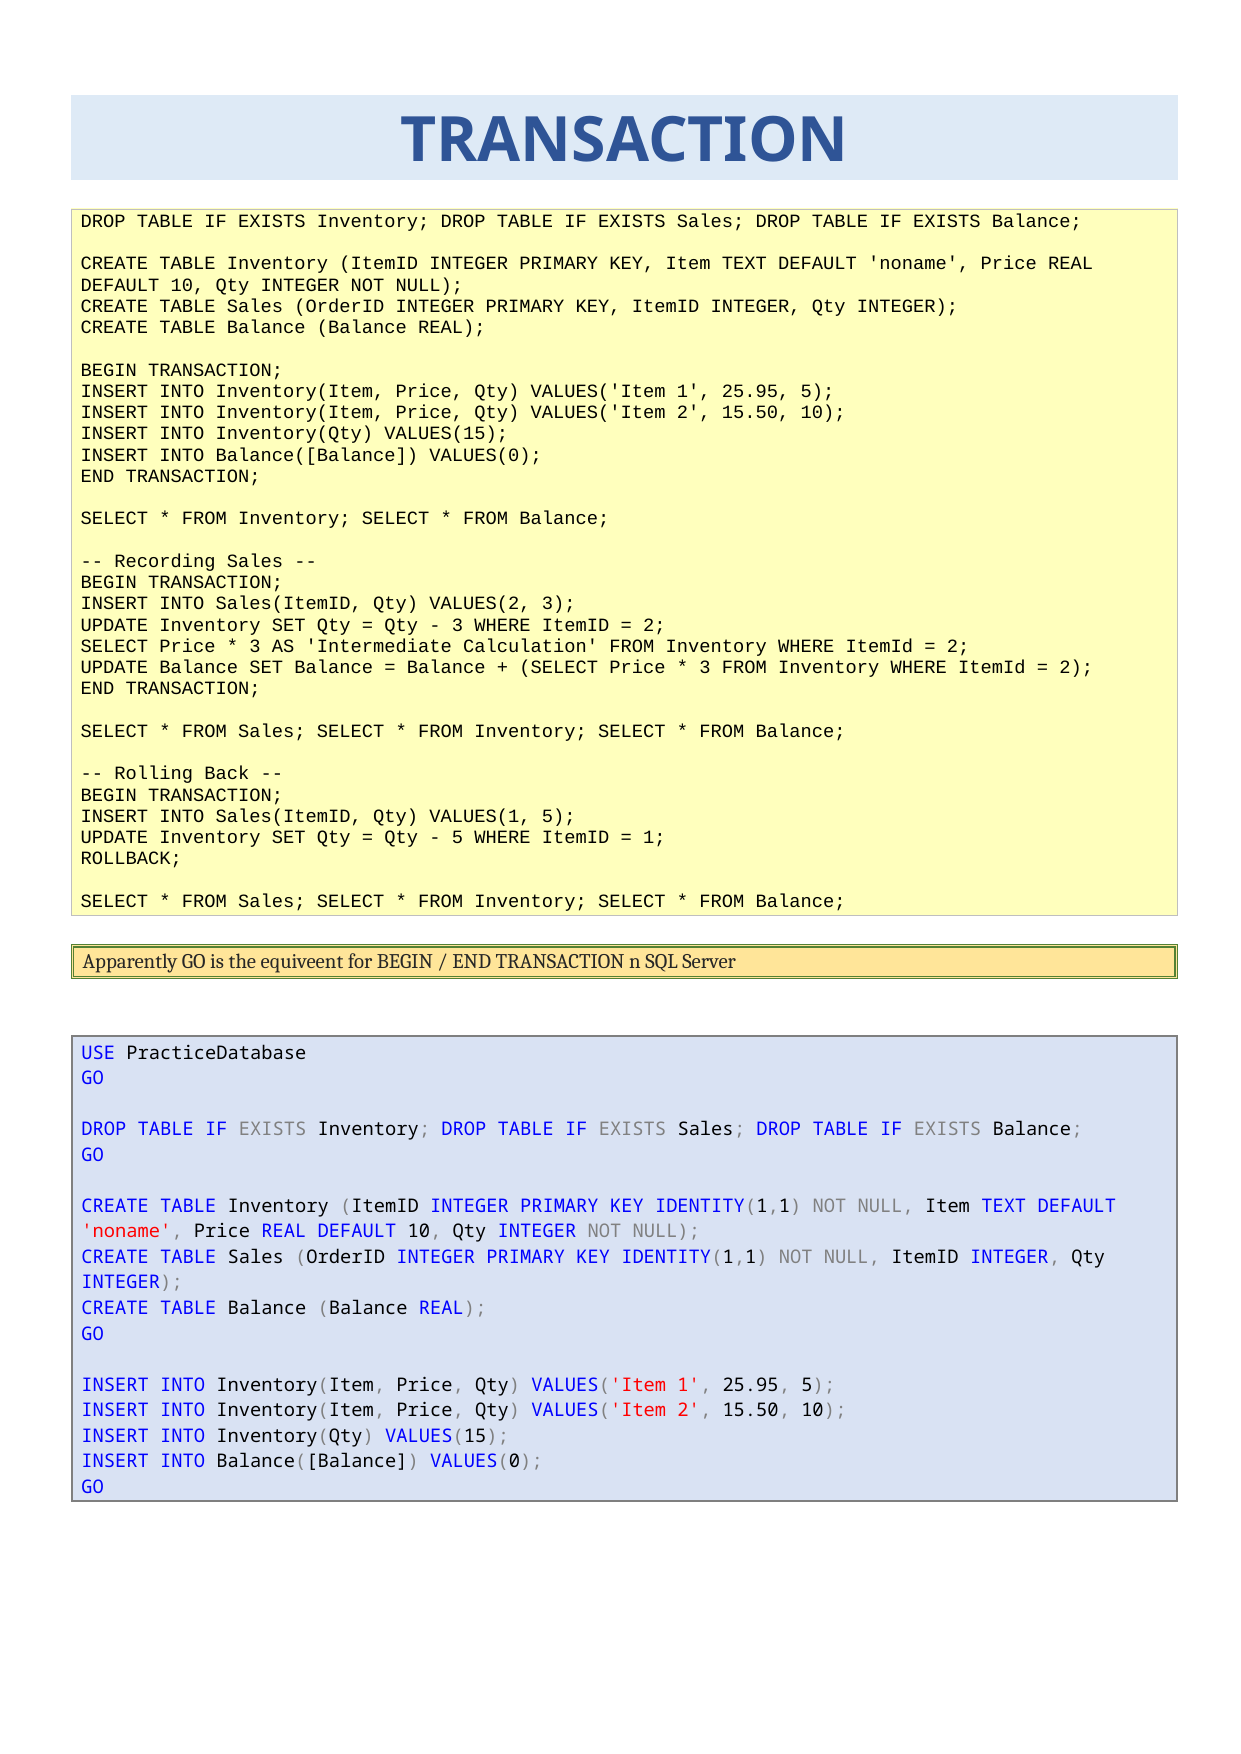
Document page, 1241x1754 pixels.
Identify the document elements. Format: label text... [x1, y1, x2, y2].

text ROLLBACK; [72, 846, 1177, 867]
text -- Recording Sales -- [72, 548, 1177, 570]
text INSERT INTO Inventory(Item, Price, Qty) VALUES('Item 2', 15.50, 10); [72, 400, 1177, 421]
text INSERT INTO Sales(ItemID, Qty) VALUES(1, 5); [72, 803, 1177, 825]
text SELECT Price * 3 AS 'Intermediate Calculation' FROM Inventory WHERE ItemId = 2; [72, 633, 1177, 655]
text GO [73, 1061, 1176, 1086]
text INSERT INTO Balance([Balance]) VALUES(0); [72, 442, 1177, 463]
text SELECT * FROM Sales; SELECT * FROM Inventory; SELECT * FROM Balance; [72, 718, 1177, 740]
text CREATE TABLE Inventory (ItemID INTEGER PRIMARY KEY, Item TEXT DEFAULT 'noname', Price REAL DEFAULT 10, Qty INTEGER NOT NULL); [72, 251, 1177, 293]
text UPDATE Balance SET Balance = Balance + (SELECT Price * 3 FROM Inventory WHERE ItemId = 2); [72, 655, 1177, 676]
text CREATE TABLE Inventory (ItemID INTEGER PRIMARY KEY IDENTITY(1,1) NOT NULL, Item TEXT DEFAULT 'noname', Price REAL DEFAULT 10, Qty INTEGER NOT NULL); [73, 1188, 1176, 1239]
text CREATE TABLE Sales (OrderID INTEGER PRIMARY KEY IDENTITY(1,1) NOT NULL, ItemID INTEGER, Qty INTEGER); [73, 1239, 1176, 1291]
text CREATE TABLE Sales (OrderID INTEGER PRIMARY KEY, ItemID INTEGER, Qty INTEGER); [72, 293, 1177, 315]
text GO [73, 1469, 1176, 1500]
text UPDATE Inventory SET Qty = Qty - 5 WHERE ItemID = 1; [72, 825, 1177, 846]
text END TRANSACTION; [72, 463, 1177, 485]
text DROP TABLE IF EXISTS Inventory; DROP TABLE IF EXISTS Sales; DROP TABLE IF EXISTS Balance; [72, 210, 1177, 230]
text BEGIN TRANSACTION; [72, 570, 1177, 591]
text BEGIN TRANSACTION; [72, 782, 1177, 803]
text INSERT INTO Inventory(Qty) VALUES(15); [73, 1418, 1176, 1444]
text INSERT INTO Inventory(Item, Price, Qty) VALUES('Item 1', 25.95, 5); [73, 1367, 1176, 1393]
text BEGIN TRANSACTION; [72, 357, 1177, 378]
text -- Rolling Back -- [72, 761, 1177, 782]
text INSERT INTO Balance([Balance]) VALUES(0); [73, 1444, 1176, 1469]
text INSERT INTO Inventory(Item, Price, Qty) VALUES('Item 1', 25.95, 5); [72, 378, 1177, 400]
text SELECT * FROM Inventory; SELECT * FROM Balance; [72, 506, 1177, 527]
text DROP TABLE IF EXISTS Inventory; DROP TABLE IF EXISTS Sales; DROP TABLE IF EXISTS Balance; [73, 1112, 1176, 1137]
text INSERT INTO Sales(ItemID, Qty) VALUES(2, 3); [72, 591, 1177, 612]
text CREATE TABLE Balance (Balance REAL); [73, 1291, 1176, 1316]
text UPDATE Inventory SET Qty = Qty - 3 WHERE ItemID = 2; [72, 612, 1177, 633]
text SELECT * FROM Sales; SELECT * FROM Inventory; SELECT * FROM Balance; [72, 888, 1177, 915]
subtitle TRANSACTION [71, 95, 1178, 180]
text GO [73, 1316, 1176, 1342]
text GO [73, 1137, 1176, 1163]
text END TRANSACTION; [72, 676, 1177, 697]
text INSERT INTO Inventory(Qty) VALUES(15); [72, 421, 1177, 442]
text INSERT INTO Inventory(Item, Price, Qty) VALUES('Item 2', 15.50, 10); [73, 1393, 1176, 1418]
text CREATE TABLE Balance (Balance REAL); [72, 315, 1177, 336]
text USE PracticeDatabase [73, 1037, 1176, 1061]
